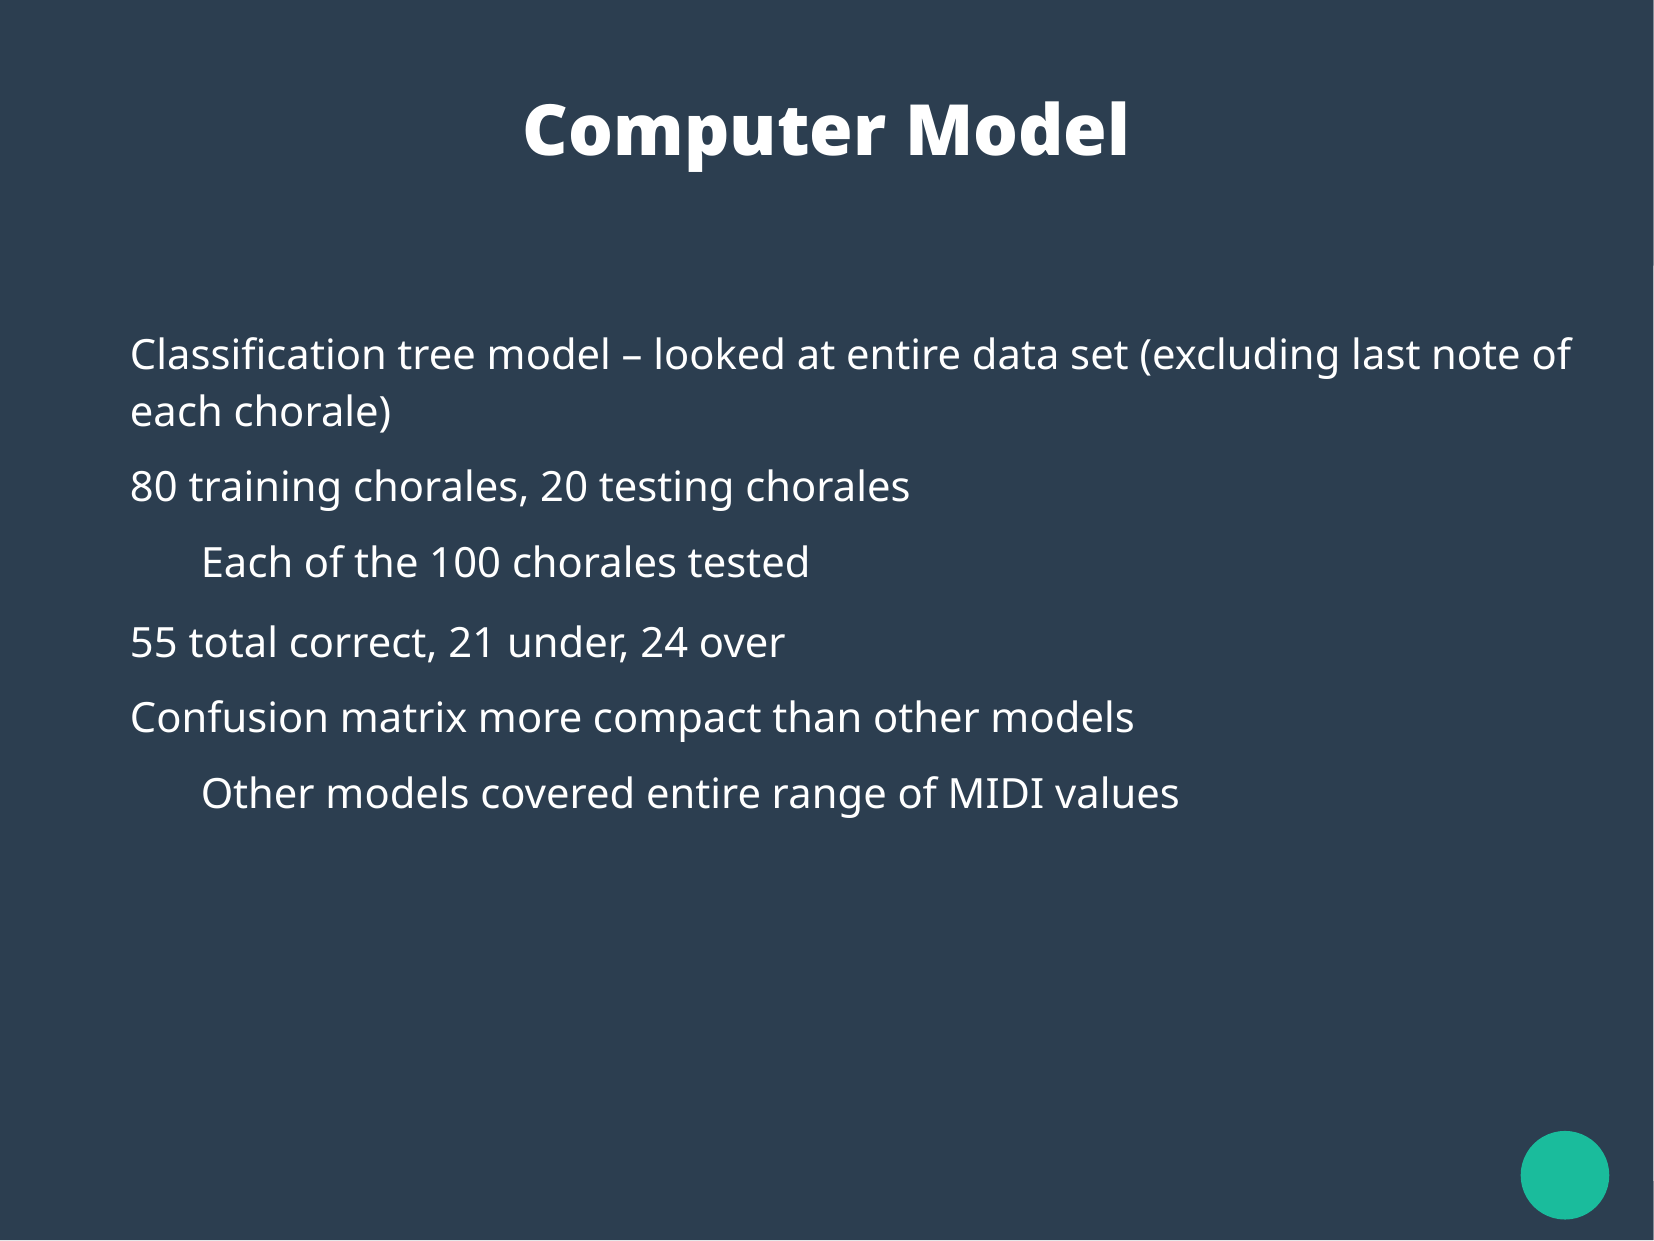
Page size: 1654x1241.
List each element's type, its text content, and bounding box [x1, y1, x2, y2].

list Classification tree model – looked at entire data set (excluding last note of each chorale) 80 training chorales, 20 testing chorales Each of the 100 chorales tested 55 total correct, 21 under, 24 over Confusion matrix more compact than other models Other models covered entire range of MIDI values [59, 324, 1595, 1152]
title Computer Model [59, 49, 1595, 207]
